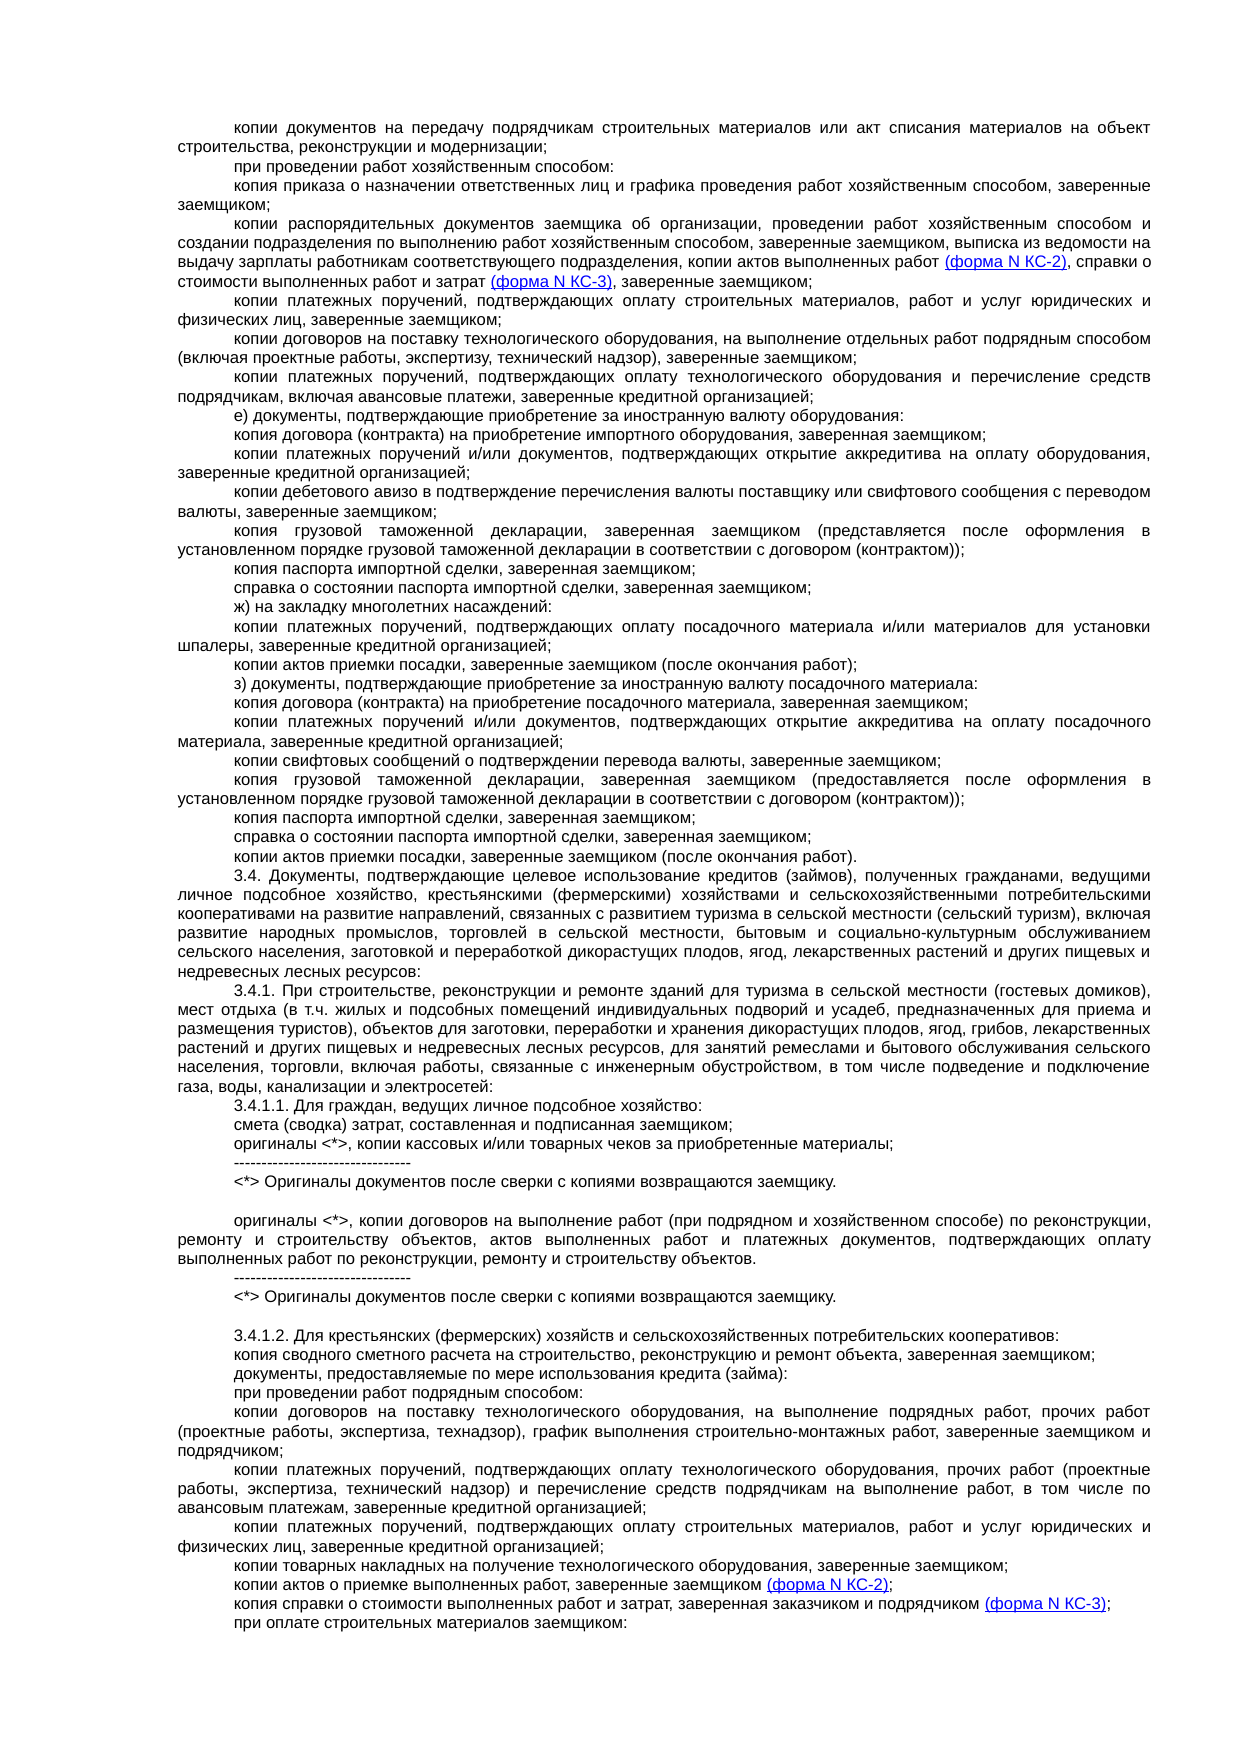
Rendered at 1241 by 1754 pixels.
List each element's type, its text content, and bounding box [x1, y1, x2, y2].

text копии распорядительных документов заемщика об организации, проведении работ хозяйственным способом и создании подразделения по выполнению работ хозяйственным способом, заверенные заемщиком, выписка из ведомости на выдачу зарплаты работникам соответствующего подразделения, копии актов выполненных работ (форма N КС-2), справки о стоимости выполненных работ и затрат (форма N КС-3), заверенные заемщиком; [177, 214, 1152, 291]
text <*> Оригиналы документов после сверки с копиями возвращаются заемщику. [177, 1172, 1152, 1191]
text копии актов приемки посадки, заверенные заемщиком (после окончания работ); [177, 655, 1152, 674]
text 3.4. Документы, подтверждающие целевое использование кредитов (займов), полученных гражданами, ведущими личное подсобное хозяйство, крестьянскими (фермерскими) хозяйствами и сельскохозяйственными потребительскими кооперативами на развитие направлений, связанных с развитием туризма в сельской местности (сельский туризм), включая развитие народных промыслов, торговлей в сельской местности, бытовым и социально-культурным обслуживанием сельского населения, заготовкой и переработкой дикорастущих плодов, ягод, лекарственных растений и других пищевых и недревесных лесных ресурсов: [177, 866, 1152, 981]
text копия грузовой таможенной декларации, заверенная заемщиком (представляется после оформления в установленном порядке грузовой таможенной декларации в соответствии с договором (контрактом)); [177, 521, 1152, 559]
text при оплате строительных материалов заемщиком: [177, 1613, 1152, 1632]
text копии платежных поручений, подтверждающих оплату технологического оборудования и перечисление средств подрядчикам, включая авансовые платежи, заверенные кредитной организацией; [177, 367, 1152, 406]
text копии договоров на поставку технологического оборудования, на выполнение отдельных работ подрядным способом (включая проектные работы, экспертизу, технический надзор), заверенные заемщиком; [177, 329, 1152, 367]
text копия договора (контракта) на приобретение импортного оборудования, заверенная заемщиком; [177, 425, 1152, 444]
text -------------------------------- [177, 1153, 1152, 1172]
text копия приказа о назначении ответственных лиц и графика проведения работ хозяйственным способом, заверенные заемщиком; [177, 176, 1152, 214]
text копия справки о стоимости выполненных работ и затрат, заверенная заказчиком и подрядчиком (форма N КС-3); [177, 1594, 1152, 1613]
text е) документы, подтверждающие приобретение за иностранную валюту оборудования: [177, 406, 1152, 425]
text при проведении работ подрядным способом: [177, 1383, 1152, 1402]
text копия договора (контракта) на приобретение посадочного материала, заверенная заемщиком; [177, 693, 1152, 712]
text справка о состоянии паспорта импортной сделки, заверенная заемщиком; [177, 827, 1152, 846]
text копии товарных накладных на получение технологического оборудования, заверенные заемщиком; [177, 1556, 1152, 1575]
text смета (сводка) затрат, составленная и подписанная заемщиком; [177, 1115, 1152, 1134]
text справка о состоянии паспорта импортной сделки, заверенная заемщиком; [177, 578, 1152, 597]
text копии договоров на поставку технологического оборудования, на выполнение подрядных работ, прочих работ (проектные работы, экспертиза, технадзор), график выполнения строительно-монтажных работ, заверенные заемщиком и подрядчиком; [177, 1402, 1152, 1460]
text копии актов о приемке выполненных работ, заверенные заемщиком (форма N КС-2); [177, 1575, 1152, 1594]
text копия паспорта импортной сделки, заверенная заемщиком; [177, 559, 1152, 578]
text копии актов приемки посадки, заверенные заемщиком (после окончания работ). [177, 846, 1152, 866]
text 3.4.1. При строительстве, реконструкции и ремонте зданий для туризма в сельской местности (гостевых домиков), мест отдыха (в т.ч. жилых и подсобных помещений индивидуальных подворий и усадеб, предназначенных для приема и размещения туристов), объектов для заготовки, переработки и хранения дикорастущих плодов, ягод, грибов, лекарственных растений и других пищевых и недревесных лесных ресурсов, для занятий ремеслами и бытового обслуживания сельского населения, торговли, включая работы, связанные с инженерным обустройством, в том числе подведение и подключение газа, воды, канализации и электросетей: [177, 981, 1152, 1096]
text 3.4.1.1. Для граждан, ведущих личное подсобное хозяйство: [177, 1096, 1152, 1115]
text ж) на закладку многолетних насаждений: [177, 597, 1152, 616]
text копия паспорта импортной сделки, заверенная заемщиком; [177, 808, 1152, 827]
text копии платежных поручений, подтверждающих оплату посадочного материала и/или материалов для установки шпалеры, заверенные кредитной организацией; [177, 616, 1152, 655]
text копии платежных поручений, подтверждающих оплату строительных материалов, работ и услуг юридических и физических лиц, заверенные заемщиком; [177, 291, 1152, 329]
text копии платежных поручений, подтверждающих оплату технологического оборудования, прочих работ (проектные работы, экспертиза, технический надзор) и перечисление средств подрядчикам на выполнение работ, в том числе по авансовым платежам, заверенные кредитной организацией; [177, 1460, 1152, 1517]
text копии платежных поручений, подтверждающих оплату строительных материалов, работ и услуг юридических и физических лиц, заверенные кредитной организацией; [177, 1517, 1152, 1556]
text копии свифтовых сообщений о подтверждении перевода валюты, заверенные заемщиком; [177, 751, 1152, 770]
text <*> Оригиналы документов после сверки с копиями возвращаются заемщику. [177, 1287, 1152, 1306]
text при проведении работ хозяйственным способом: [177, 156, 1152, 176]
text копии платежных поручений и/или документов, подтверждающих открытие аккредитива на оплату посадочного материала, заверенные кредитной организацией; [177, 712, 1152, 751]
text копии платежных поручений и/или документов, подтверждающих открытие аккредитива на оплату оборудования, заверенные кредитной организацией; [177, 444, 1152, 482]
text -------------------------------- [177, 1268, 1152, 1287]
text 3.4.1.2. Для крестьянских (фермерских) хозяйств и сельскохозяйственных потребительских кооперативов: [177, 1326, 1152, 1345]
text копия грузовой таможенной декларации, заверенная заемщиком (предоставляется после оформления в установленном порядке грузовой таможенной декларации в соответствии с договором (контрактом)); [177, 770, 1152, 808]
text з) документы, подтверждающие приобретение за иностранную валюту посадочного материала: [177, 674, 1152, 693]
text оригиналы <*>, копии кассовых и/или товарных чеков за приобретенные материалы; [177, 1134, 1152, 1153]
text документы, предоставляемые по мере использования кредита (займа): [177, 1364, 1152, 1383]
text копии документов на передачу подрядчикам строительных материалов или акт списания материалов на объект строительства, реконструкции и модернизации; [177, 118, 1152, 156]
text копия сводного сметного расчета на строительство, реконструкцию и ремонт объекта, заверенная заемщиком; [177, 1345, 1152, 1364]
text оригиналы <*>, копии договоров на выполнение работ (при подрядном и хозяйственном способе) по реконструкции, ремонту и строительству объектов, актов выполненных работ и платежных документов, подтверждающих оплату выполненных работ по реконструкции, ремонту и строительству объектов. [177, 1211, 1152, 1268]
text копии дебетового авизо в подтверждение перечисления валюты поставщику или свифтового сообщения с переводом валюты, заверенные заемщиком; [177, 482, 1152, 521]
